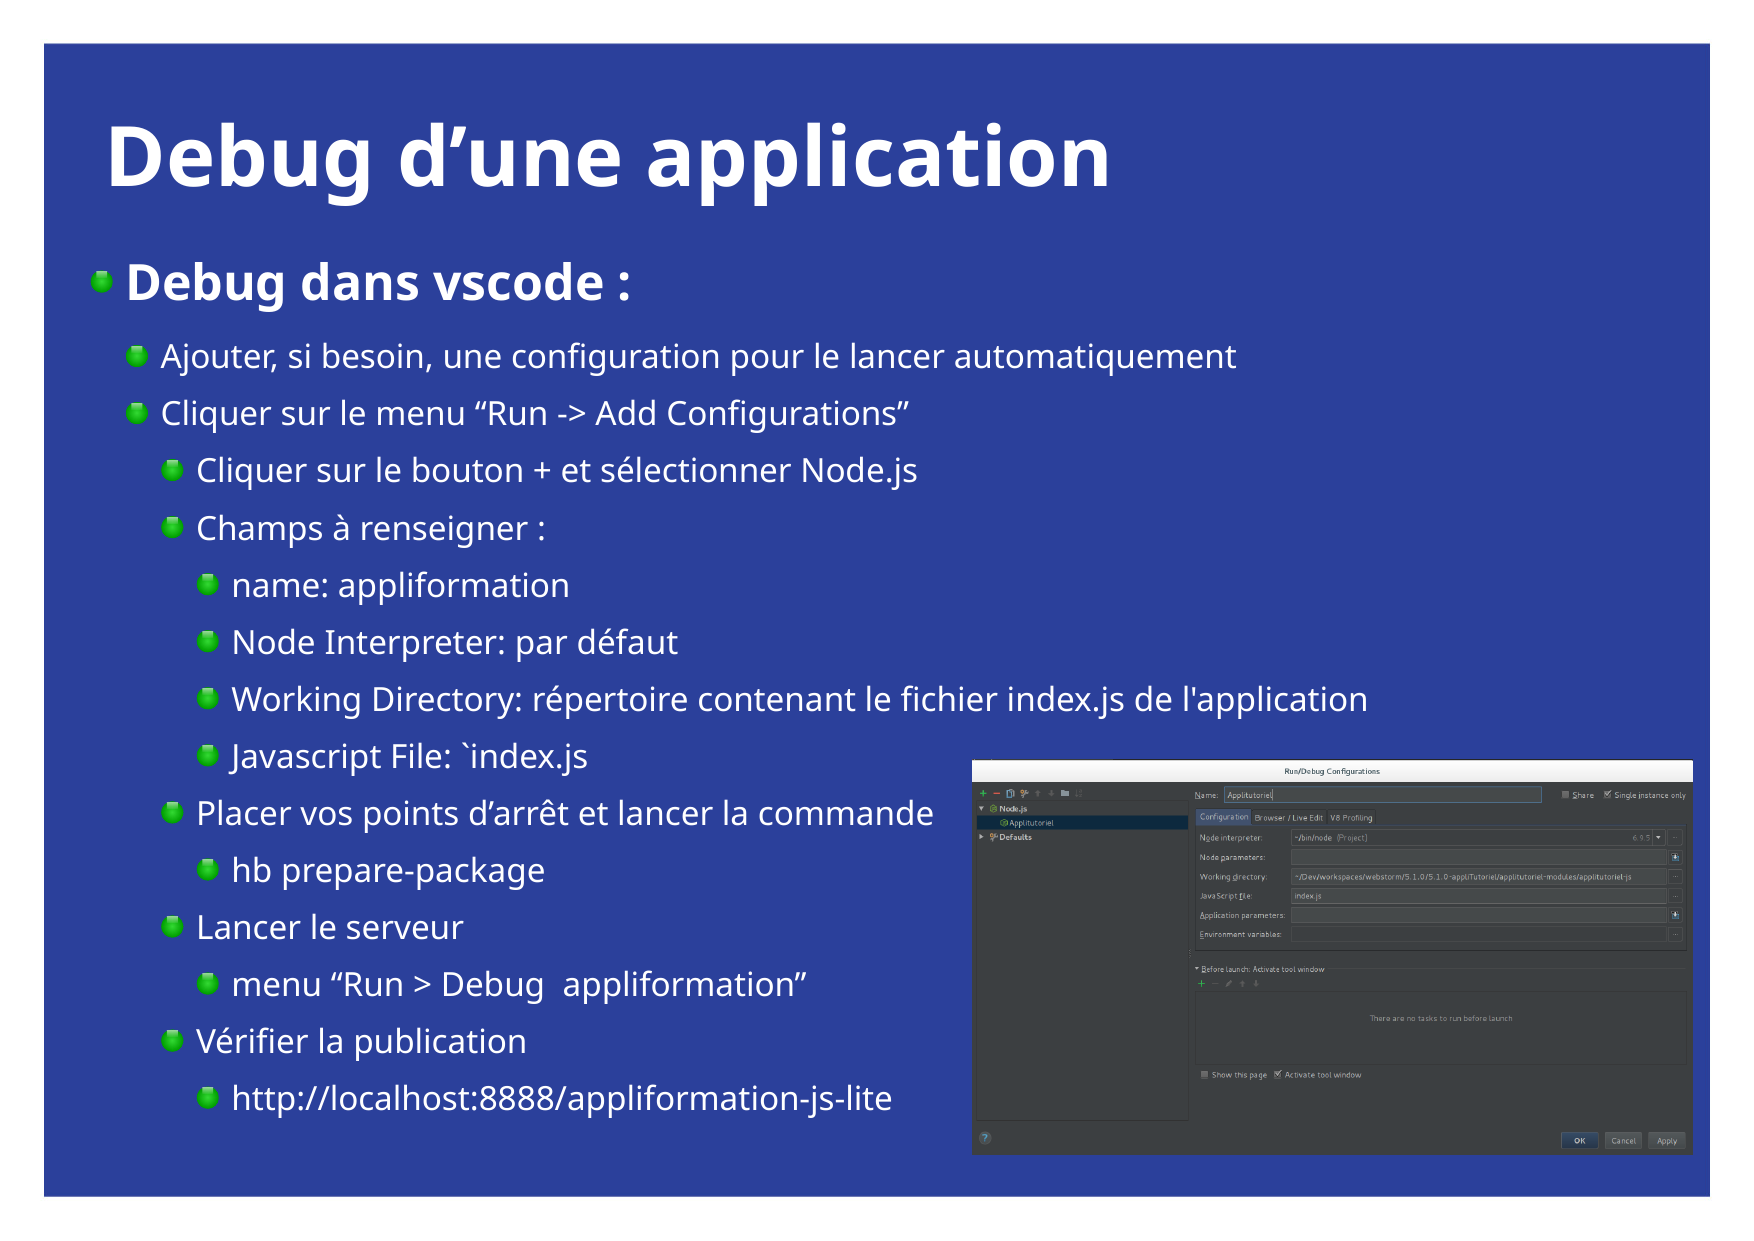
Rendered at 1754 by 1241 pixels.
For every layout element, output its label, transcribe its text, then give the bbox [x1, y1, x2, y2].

picture [0, 0, 1754, 1241]
list [87, 1051, 972, 1155]
title Debug d’une application [87, 49, 1666, 240]
text_box Debug dans vscode : Ajouter, si besoin, une configuration pour le lancer automatiquement Cliquer sur le menu “Run -> Add Configurations” Cliquer sur le bouton + et sélectionner Node.js Champs à renseigner : name: appliformation Node Interpreter: par défaut Working Directory: répertoire contenant le fichier index.js de l'application Javascript File: `index.js Placer vos points d’arrêt et lancer la commande hb prepare-package Lancer le serveur menu “Run > Debug appliformation” Vérifier la publication http://localhost:8888/appliformation-js-lite [75, 240, 1688, 1051]
